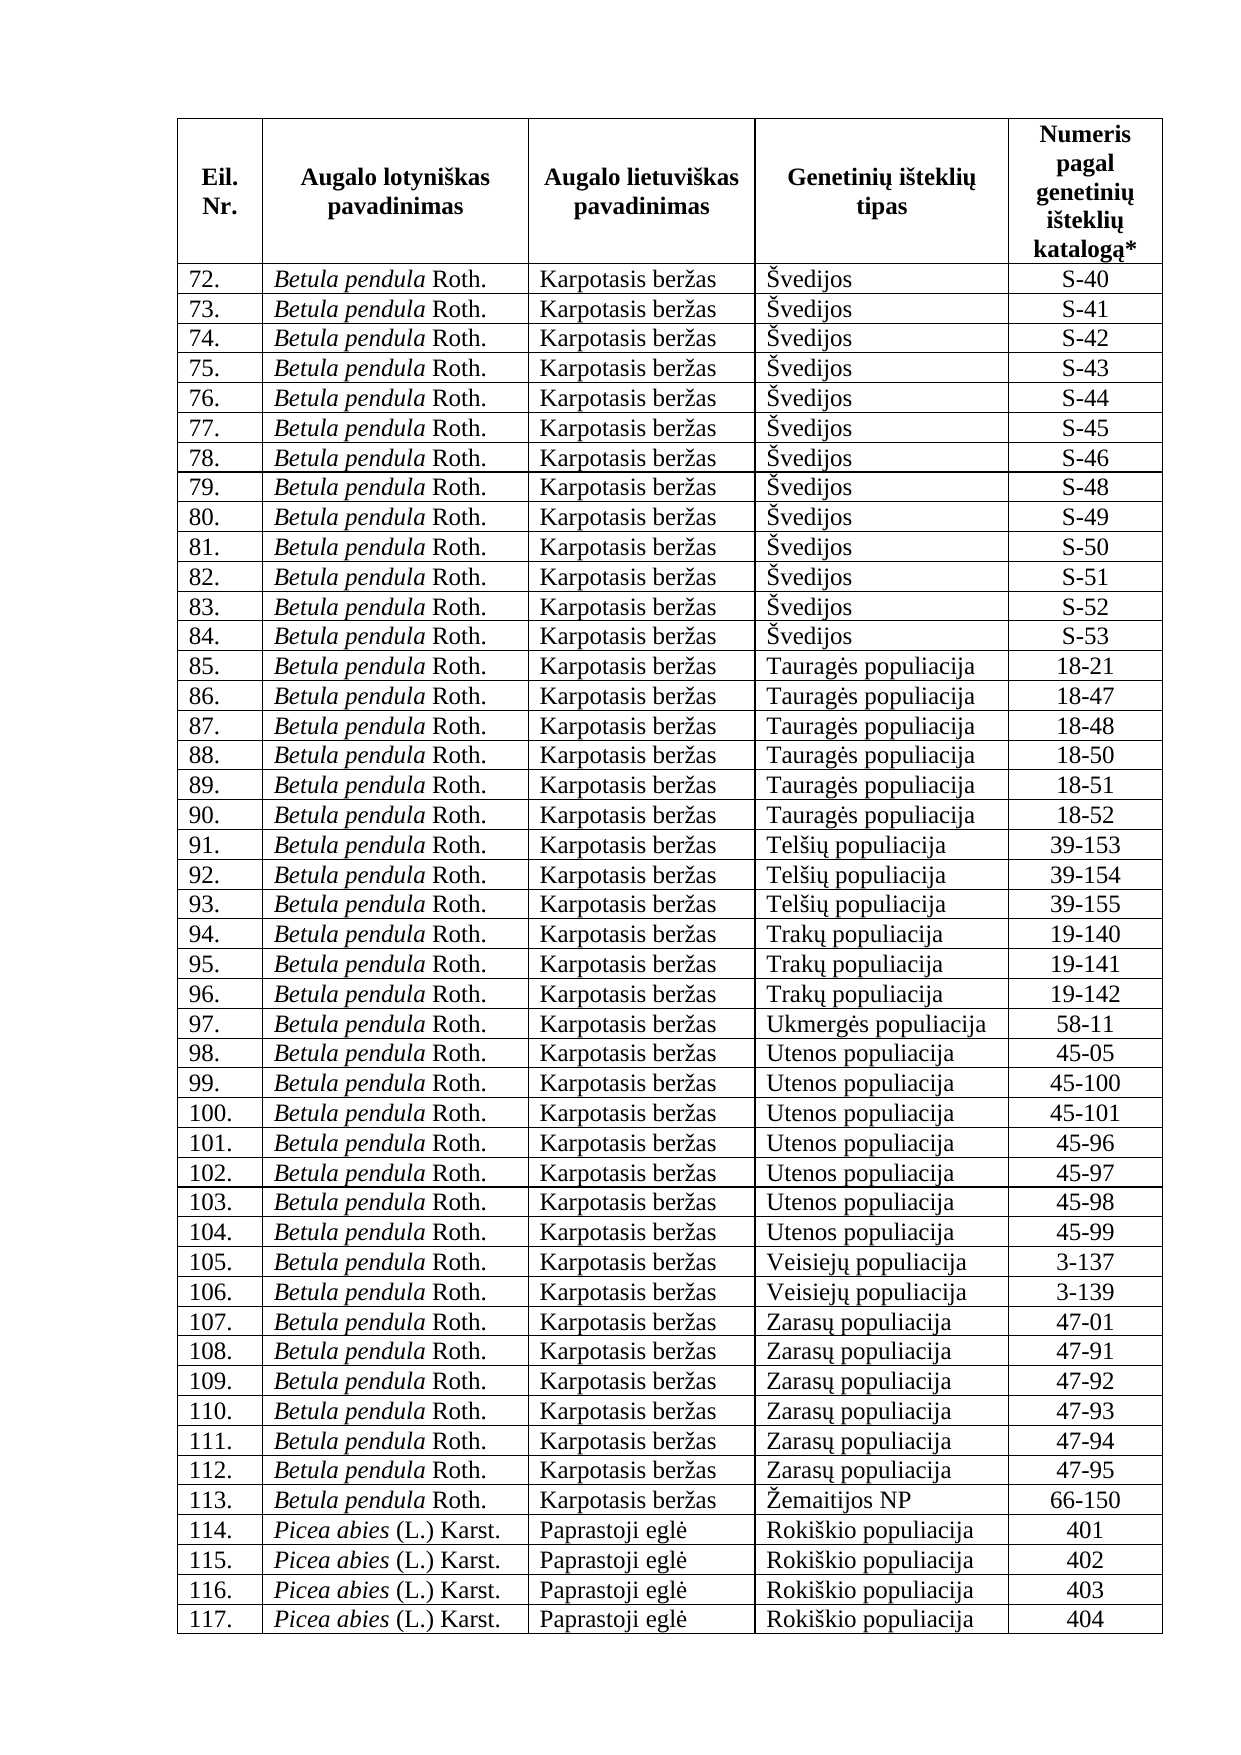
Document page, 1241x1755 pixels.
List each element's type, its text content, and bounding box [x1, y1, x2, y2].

table_cell Švedijos [756, 294, 1008, 322]
table_cell 108. [178, 1336, 262, 1365]
table_cell 45-98 [1009, 1188, 1162, 1216]
table_cell Veisiejų populiacija [756, 1277, 1008, 1306]
table_cell Betula pendula Roth. [263, 1009, 528, 1037]
table_header Genetinių išteklių tipas [756, 119, 1008, 263]
table_cell Betula pendula Roth. [263, 830, 528, 859]
table_cell Švedijos [756, 443, 1008, 471]
table_cell Karpotasis beržas [529, 562, 754, 591]
table_cell 47-94 [1009, 1426, 1162, 1454]
table_cell 19-142 [1009, 979, 1162, 1008]
table_cell Picea abies (L.) Karst. [263, 1575, 528, 1603]
table_cell 47-95 [1009, 1456, 1162, 1484]
table_cell S-48 [1009, 473, 1162, 501]
table_cell Karpotasis beržas [529, 353, 754, 382]
table_cell Švedijos [756, 324, 1008, 352]
table_cell Betula pendula Roth. [263, 324, 528, 352]
table_cell Zarasų populiacija [756, 1336, 1008, 1365]
table_cell 97. [178, 1009, 262, 1037]
table_cell 100. [178, 1098, 262, 1127]
table_cell Karpotasis beržas [529, 860, 754, 888]
table_cell 82. [178, 562, 262, 591]
table_cell 402 [1009, 1545, 1162, 1574]
table_cell Zarasų populiacija [756, 1456, 1008, 1484]
table_cell 18-51 [1009, 770, 1162, 799]
table_cell Picea abies (L.) Karst. [263, 1605, 528, 1633]
table_cell 18-52 [1009, 800, 1162, 829]
table_cell S-45 [1009, 413, 1162, 442]
table_cell Paprastoji eglė [529, 1605, 754, 1633]
table_cell Karpotasis beržas [529, 1039, 754, 1067]
table_cell Karpotasis beržas [529, 770, 754, 799]
table_cell Tauragės populiacija [756, 681, 1008, 710]
table_cell Karpotasis beržas [529, 1456, 754, 1484]
table_cell 113. [178, 1485, 262, 1514]
table_cell Karpotasis beržas [529, 1366, 754, 1395]
table_cell Karpotasis beržas [529, 592, 754, 620]
table_cell 401 [1009, 1515, 1162, 1544]
table_cell Karpotasis beržas [529, 383, 754, 412]
table_cell 45-100 [1009, 1068, 1162, 1097]
table_cell S-50 [1009, 532, 1162, 561]
table_cell Karpotasis beržas [529, 949, 754, 978]
table_cell 106. [178, 1277, 262, 1306]
table_cell Betula pendula Roth. [263, 1396, 528, 1425]
table_cell 19-141 [1009, 949, 1162, 978]
table_cell Trakų populiacija [756, 949, 1008, 978]
table_cell Utenos populiacija [756, 1098, 1008, 1127]
table_cell Betula pendula Roth. [263, 1098, 528, 1127]
table_cell 114. [178, 1515, 262, 1544]
table_cell 84. [178, 621, 262, 650]
table_cell Švedijos [756, 532, 1008, 561]
table_cell Betula pendula Roth. [263, 1247, 528, 1276]
table_cell 105. [178, 1247, 262, 1276]
table_cell S-44 [1009, 383, 1162, 412]
table_cell 109. [178, 1366, 262, 1395]
table_cell Utenos populiacija [756, 1158, 1008, 1186]
table_cell S-43 [1009, 353, 1162, 382]
table_cell 89. [178, 770, 262, 799]
table_cell Utenos populiacija [756, 1128, 1008, 1157]
table_cell Rokiškio populiacija [756, 1605, 1008, 1633]
table_cell S-41 [1009, 294, 1162, 322]
table_cell S-49 [1009, 502, 1162, 531]
table_cell Betula pendula Roth. [263, 1366, 528, 1395]
table_cell 47-92 [1009, 1366, 1162, 1395]
table_cell Utenos populiacija [756, 1188, 1008, 1216]
table_cell S-52 [1009, 592, 1162, 620]
table_cell Karpotasis beržas [529, 1188, 754, 1216]
table_cell 39-153 [1009, 830, 1162, 859]
table_cell Karpotasis beržas [529, 1485, 754, 1514]
table_cell 110. [178, 1396, 262, 1425]
table_cell Švedijos [756, 562, 1008, 591]
table_cell Trakų populiacija [756, 979, 1008, 1008]
table_cell 102. [178, 1158, 262, 1186]
table_cell 107. [178, 1307, 262, 1335]
table_header Numeris pagal genetinių išteklių katalogą* [1009, 119, 1162, 263]
table_cell 403 [1009, 1575, 1162, 1603]
table_cell Betula pendula Roth. [263, 353, 528, 382]
table_cell Karpotasis beržas [529, 711, 754, 739]
table_cell 112. [178, 1456, 262, 1484]
table_cell 104. [178, 1217, 262, 1246]
table_cell Karpotasis beržas [529, 979, 754, 1008]
table_cell 18-21 [1009, 651, 1162, 680]
table_cell Švedijos [756, 502, 1008, 531]
table_header Eil. Nr. [178, 119, 262, 263]
table_cell Žemaitijos NP [756, 1485, 1008, 1514]
table_cell 66-150 [1009, 1485, 1162, 1514]
table_cell Betula pendula Roth. [263, 949, 528, 978]
table_cell Karpotasis beržas [529, 532, 754, 561]
table_cell 74. [178, 324, 262, 352]
table_cell Zarasų populiacija [756, 1307, 1008, 1335]
table_cell Švedijos [756, 383, 1008, 412]
table_cell Zarasų populiacija [756, 1396, 1008, 1425]
table_cell 93. [178, 890, 262, 918]
table_header Augalo lotyniškas pavadinimas [263, 119, 528, 263]
table_cell Karpotasis beržas [529, 919, 754, 948]
table_cell Betula pendula Roth. [263, 1426, 528, 1454]
table_cell 75. [178, 353, 262, 382]
table_cell 39-154 [1009, 860, 1162, 888]
table_cell 92. [178, 860, 262, 888]
table_cell 404 [1009, 1605, 1162, 1633]
table_cell 94. [178, 919, 262, 948]
table_cell Betula pendula Roth. [263, 294, 528, 322]
table_cell Picea abies (L.) Karst. [263, 1515, 528, 1544]
table_cell 101. [178, 1128, 262, 1157]
table_cell Tauragės populiacija [756, 741, 1008, 769]
table_cell 18-50 [1009, 741, 1162, 769]
table_cell 99. [178, 1068, 262, 1097]
table_cell Zarasų populiacija [756, 1426, 1008, 1454]
table_cell Tauragės populiacija [756, 800, 1008, 829]
table_cell Karpotasis beržas [529, 830, 754, 859]
table_cell Betula pendula Roth. [263, 681, 528, 710]
table_cell 85. [178, 651, 262, 680]
table_cell Betula pendula Roth. [263, 383, 528, 412]
table_cell Švedijos [756, 592, 1008, 620]
table_cell Švedijos [756, 264, 1008, 293]
table_cell Paprastoji eglė [529, 1575, 754, 1603]
table_cell 103. [178, 1188, 262, 1216]
table_cell 58-11 [1009, 1009, 1162, 1037]
table_cell 111. [178, 1426, 262, 1454]
table_cell Švedijos [756, 413, 1008, 442]
table_cell 88. [178, 741, 262, 769]
table_cell Betula pendula Roth. [263, 1158, 528, 1186]
table_cell Karpotasis beržas [529, 890, 754, 918]
table_cell Švedijos [756, 473, 1008, 501]
table_cell Karpotasis beržas [529, 681, 754, 710]
table_cell Karpotasis beržas [529, 443, 754, 471]
table_cell Utenos populiacija [756, 1068, 1008, 1097]
table_cell 45-96 [1009, 1128, 1162, 1157]
table_cell Betula pendula Roth. [263, 1485, 528, 1514]
table_cell Betula pendula Roth. [263, 413, 528, 442]
table_cell 117. [178, 1605, 262, 1633]
table_cell Karpotasis beržas [529, 651, 754, 680]
table_cell Picea abies (L.) Karst. [263, 1545, 528, 1574]
table_cell Betula pendula Roth. [263, 264, 528, 293]
table_cell 18-48 [1009, 711, 1162, 739]
table_cell S-46 [1009, 443, 1162, 471]
table_cell Betula pendula Roth. [263, 1128, 528, 1157]
table_cell Tauragės populiacija [756, 651, 1008, 680]
table_cell Betula pendula Roth. [263, 979, 528, 1008]
table_cell Betula pendula Roth. [263, 711, 528, 739]
table_cell 3-139 [1009, 1277, 1162, 1306]
table_cell Karpotasis beržas [529, 1336, 754, 1365]
table_cell 47-01 [1009, 1307, 1162, 1335]
table_cell 96. [178, 979, 262, 1008]
table_cell 79. [178, 473, 262, 501]
table_cell Karpotasis beržas [529, 1158, 754, 1186]
table_cell Betula pendula Roth. [263, 890, 528, 918]
table_cell 95. [178, 949, 262, 978]
table_cell Betula pendula Roth. [263, 1277, 528, 1306]
table_cell Rokiškio populiacija [756, 1515, 1008, 1544]
table_cell 76. [178, 383, 262, 412]
table_cell 87. [178, 711, 262, 739]
table_cell 73. [178, 294, 262, 322]
table_cell Karpotasis beržas [529, 1247, 754, 1276]
table_cell S-40 [1009, 264, 1162, 293]
table_cell 83. [178, 592, 262, 620]
table_cell Tauragės populiacija [756, 770, 1008, 799]
table_cell Telšių populiacija [756, 860, 1008, 888]
table_cell 91. [178, 830, 262, 859]
table_cell Karpotasis beržas [529, 1426, 754, 1454]
table_cell Betula pendula Roth. [263, 800, 528, 829]
table_cell 18-47 [1009, 681, 1162, 710]
table_cell S-51 [1009, 562, 1162, 591]
table_cell 45-99 [1009, 1217, 1162, 1246]
table_cell Betula pendula Roth. [263, 741, 528, 769]
table_cell Betula pendula Roth. [263, 562, 528, 591]
table_cell 98. [178, 1039, 262, 1067]
table_cell 45-101 [1009, 1098, 1162, 1127]
table_cell Karpotasis beržas [529, 1396, 754, 1425]
table_cell Karpotasis beržas [529, 1098, 754, 1127]
table_cell 3-137 [1009, 1247, 1162, 1276]
table_cell 86. [178, 681, 262, 710]
table_cell Karpotasis beržas [529, 800, 754, 829]
table_cell Karpotasis beržas [529, 473, 754, 501]
table_cell 116. [178, 1575, 262, 1603]
table_cell Švedijos [756, 621, 1008, 650]
table_cell S-53 [1009, 621, 1162, 650]
table_cell Karpotasis beržas [529, 324, 754, 352]
table_cell Betula pendula Roth. [263, 1188, 528, 1216]
table_cell Utenos populiacija [756, 1217, 1008, 1246]
table_cell Betula pendula Roth. [263, 621, 528, 650]
table_cell Karpotasis beržas [529, 1128, 754, 1157]
table_cell Karpotasis beržas [529, 1277, 754, 1306]
table_cell 80. [178, 502, 262, 531]
table_cell Rokiškio populiacija [756, 1575, 1008, 1603]
table_cell Švedijos [756, 353, 1008, 382]
table_cell Betula pendula Roth. [263, 860, 528, 888]
table_cell 72. [178, 264, 262, 293]
table_cell Karpotasis beržas [529, 741, 754, 769]
table_cell Betula pendula Roth. [263, 1336, 528, 1365]
table_cell Paprastoji eglė [529, 1515, 754, 1544]
table_cell Karpotasis beržas [529, 294, 754, 322]
table_cell 19-140 [1009, 919, 1162, 948]
table_cell 47-93 [1009, 1396, 1162, 1425]
table_cell Betula pendula Roth. [263, 651, 528, 680]
table_cell Betula pendula Roth. [263, 919, 528, 948]
table_cell Betula pendula Roth. [263, 1068, 528, 1097]
table_cell Karpotasis beržas [529, 621, 754, 650]
table_cell Karpotasis beržas [529, 1009, 754, 1037]
table_cell Betula pendula Roth. [263, 592, 528, 620]
table_cell Telšių populiacija [756, 890, 1008, 918]
table_cell 45-05 [1009, 1039, 1162, 1067]
table_cell 47-91 [1009, 1336, 1162, 1365]
table_cell Karpotasis beržas [529, 502, 754, 531]
table_cell Karpotasis beržas [529, 413, 754, 442]
table_cell Utenos populiacija [756, 1039, 1008, 1067]
table_cell 77. [178, 413, 262, 442]
table_cell 90. [178, 800, 262, 829]
table_cell Karpotasis beržas [529, 1068, 754, 1097]
table_cell Rokiškio populiacija [756, 1545, 1008, 1574]
table_cell 45-97 [1009, 1158, 1162, 1186]
table_cell 78. [178, 443, 262, 471]
table_cell Betula pendula Roth. [263, 770, 528, 799]
table_cell Zarasų populiacija [756, 1366, 1008, 1395]
table_cell Karpotasis beržas [529, 1307, 754, 1335]
table_cell Veisiejų populiacija [756, 1247, 1008, 1276]
table_cell Telšių populiacija [756, 830, 1008, 859]
table_cell Betula pendula Roth. [263, 532, 528, 561]
table_cell Tauragės populiacija [756, 711, 1008, 739]
table_cell 81. [178, 532, 262, 561]
table_cell Betula pendula Roth. [263, 473, 528, 501]
table_cell Ukmergės populiacija [756, 1009, 1008, 1037]
table_cell Betula pendula Roth. [263, 502, 528, 531]
table_cell S-42 [1009, 324, 1162, 352]
table_header Augalo lietuviškas pavadinimas [529, 119, 754, 263]
table_cell Karpotasis beržas [529, 264, 754, 293]
table_cell 115. [178, 1545, 262, 1574]
table_cell Betula pendula Roth. [263, 443, 528, 471]
table_cell 39-155 [1009, 890, 1162, 918]
table_cell Betula pendula Roth. [263, 1307, 528, 1335]
table_cell Karpotasis beržas [529, 1217, 754, 1246]
table_cell Trakų populiacija [756, 919, 1008, 948]
table_cell Betula pendula Roth. [263, 1039, 528, 1067]
table_cell Betula pendula Roth. [263, 1217, 528, 1246]
table_cell Paprastoji eglė [529, 1545, 754, 1574]
table_cell Betula pendula Roth. [263, 1456, 528, 1484]
